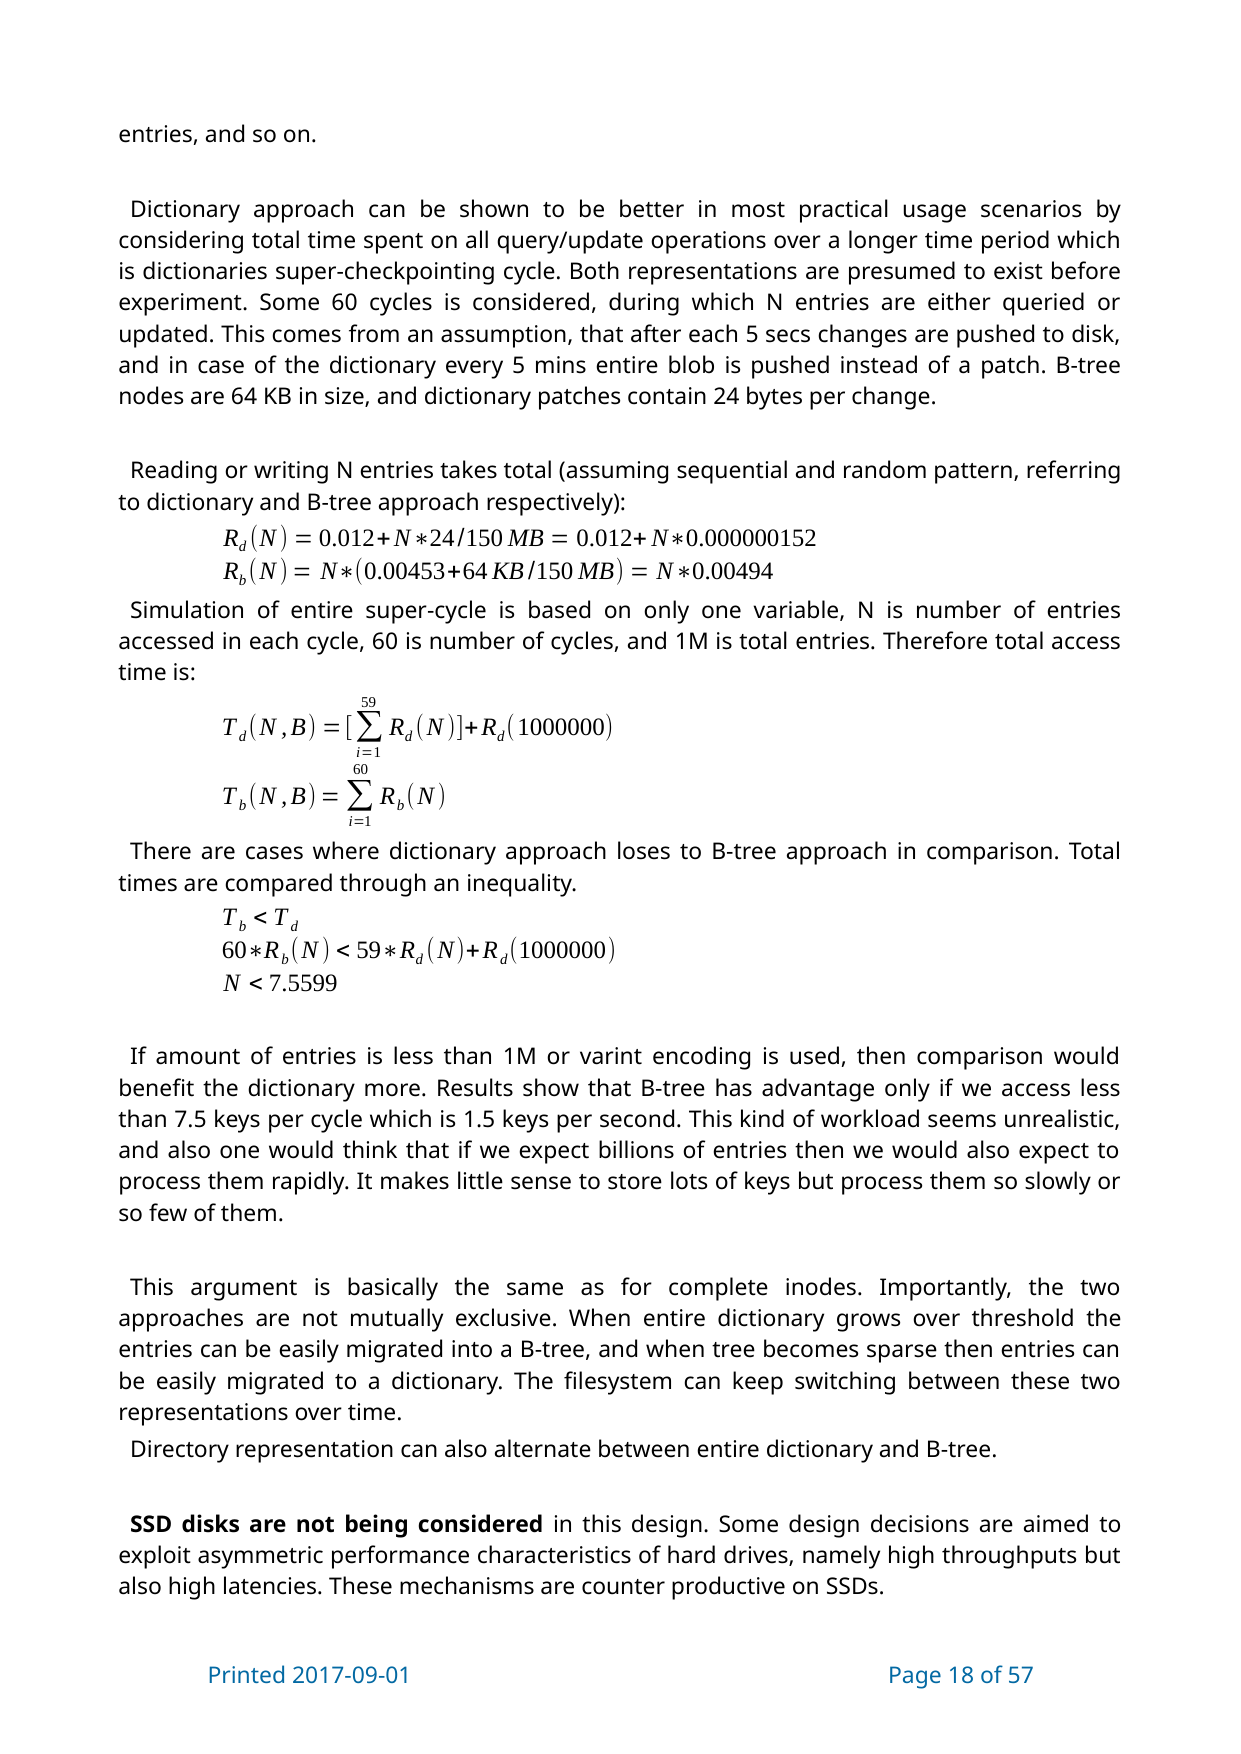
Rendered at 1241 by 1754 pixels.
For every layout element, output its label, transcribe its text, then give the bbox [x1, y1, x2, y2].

text This argument is basically the same as for complete inodes. Importantly, the two approaches are not mutually exclusive. When entire dictionary grows over threshold the entries can be easily migrated into a B-tree, and when tree becomes sparse then entries can be easily migrated to a dictionary. The filesystem can keep switching between these two representations over time. [118, 1271, 1122, 1427]
text Simulation of entire super-cycle is based on only one variable, N is number of entries accessed in each cycle, 60 is number of cycles, and 1M is total entries. Therefore total access time is: [118, 594, 1122, 688]
text Directory representation can also alternate between entire dictionary and B-tree. [118, 1433, 1122, 1464]
text SSD disks are not being considered in this design. Some design decisions are aimed to exploit asymmetric performance characteristics of hard drives, namely high throughputs but also high latencies. These mechanisms are counter productive on SSDs. [118, 1507, 1122, 1601]
text Reading or writing N entries takes total (assuming sequential and random pattern, referring to dictionary and B-tree approach respectively): [118, 454, 1122, 517]
text There are cases where dictionary approach loses to B-tree approach in comparison. Total times are compared through an inequality. [118, 835, 1122, 898]
text Dictionary approach can be shown to be better in most practical usage scenarios by considering total time spent on all query/update operations over a longer time period which is dictionaries super-checkpointing cycle. Both representations are presumed to exist before experiment. Some 60 cycles is considered, during which N entries are either queried or updated. This comes from an assumption, that after each 5 secs changes are pushed to disk, and in case of the dictionary every 5 mins entire blob is pushed instead of a patch. B-tree nodes are 64 KB in size, and dictionary patches contain 24 bytes per change. [118, 192, 1122, 411]
text If amount of entries is less than 1M or varint encoding is used, then comparison would benefit the dictionary more. Results show that B-tree has advantage only if we access less than 7.5 keys per cycle which is 1.5 keys per second. This kind of workload seems unrealistic, and also one would think that if we expect billions of entries then we would also expect to process them rapidly. It makes little sense to store lots of keys but process them so slowly or so few of them. [118, 1040, 1122, 1228]
text entries, and so on. [118, 118, 1122, 149]
